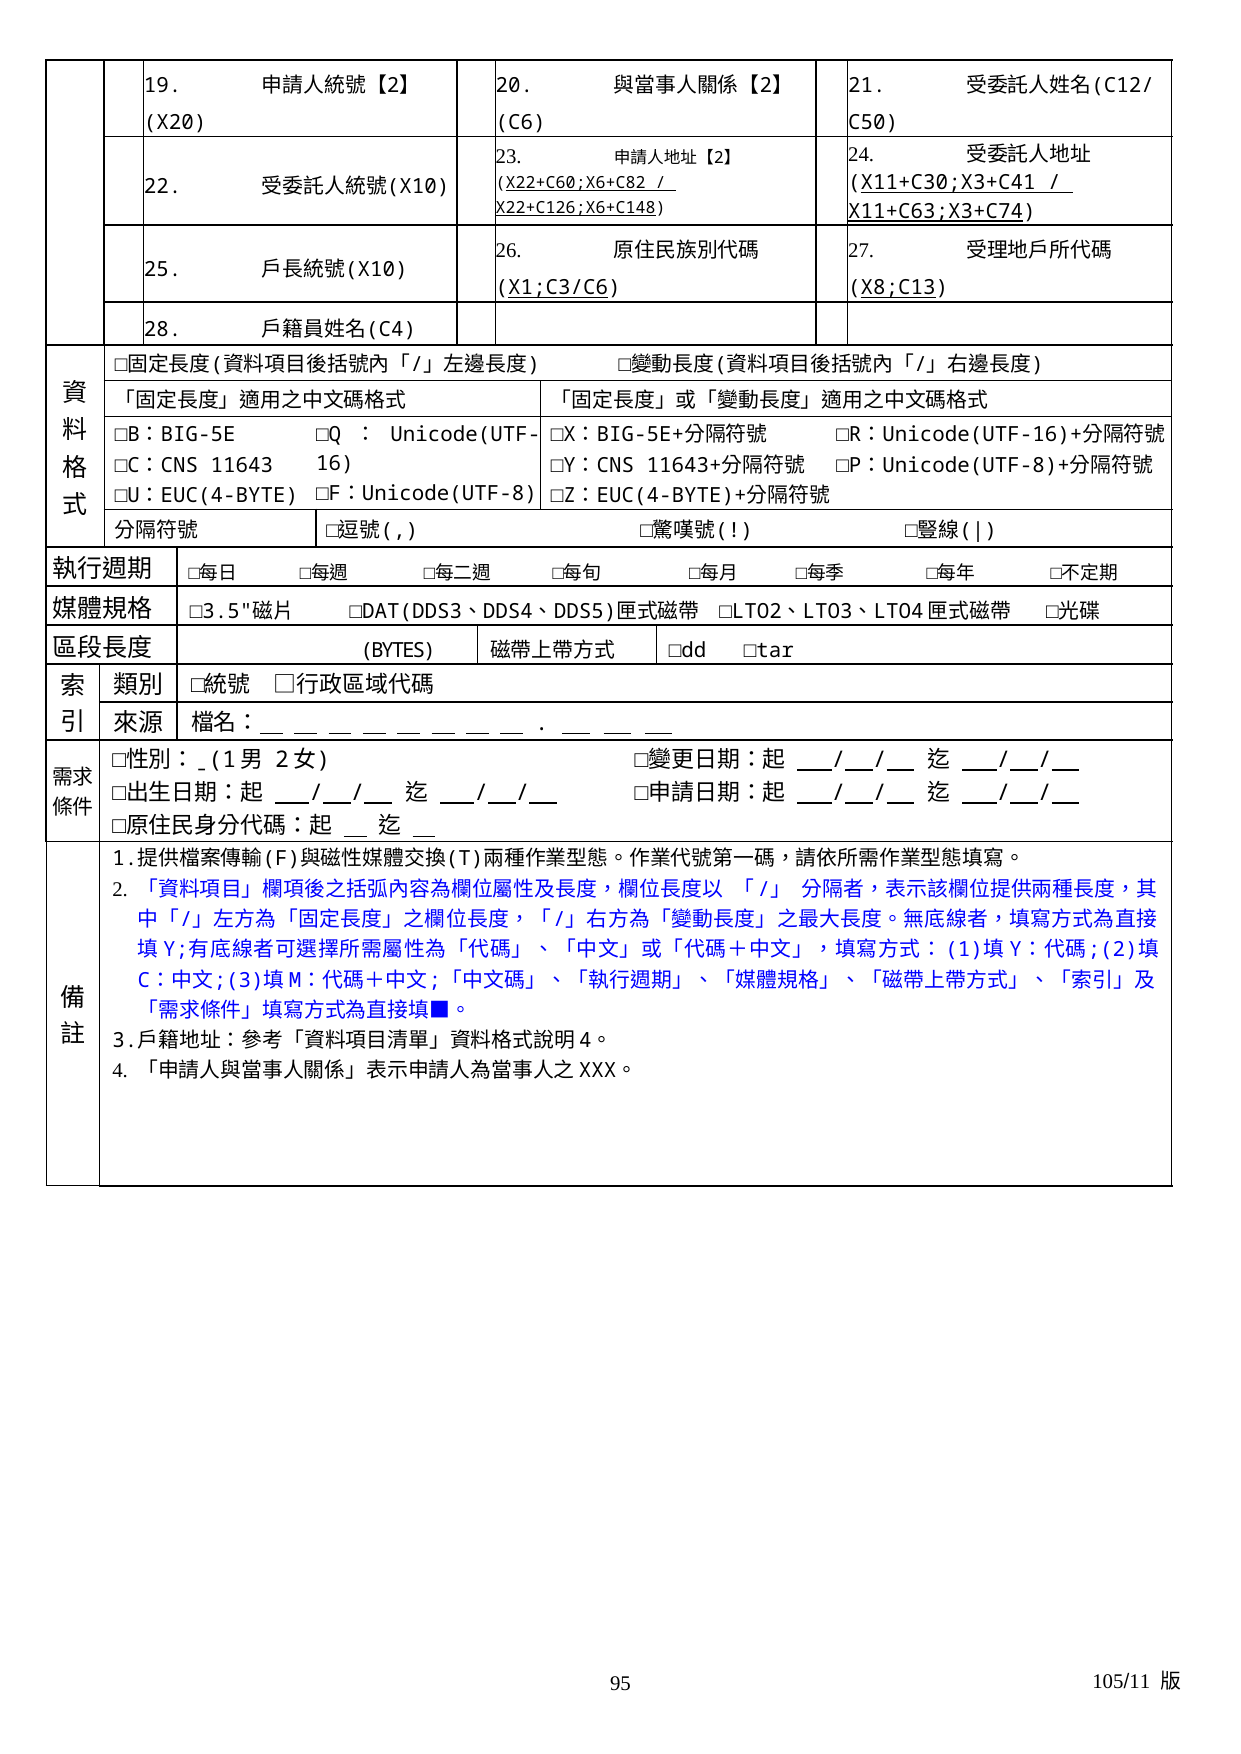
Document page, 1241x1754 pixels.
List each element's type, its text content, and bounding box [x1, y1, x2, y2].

table_cell [817, 303, 847, 344]
table_cell □每年 [926, 548, 1050, 585]
table_cell □3.5"磁片 [178, 587, 349, 624]
table_cell □逗號(,) [317, 510, 630, 546]
table_cell 申請人統號【2】(X20) [144, 61, 456, 136]
table_cell 原住民族別代碼(X1;C3/C6) [496, 226, 815, 301]
table_cell □每日 [178, 548, 299, 585]
table_cell □不定期 [1050, 548, 1171, 585]
table_cell 執行週期 [47, 548, 176, 585]
table_cell [105, 226, 143, 301]
table_cell □豎線(|) [895, 510, 1171, 546]
table_cell 「固定長度」適用之中文碼格式 [105, 381, 540, 416]
table_cell □LTO2、LTO3、LTO4匣式磁帶 [719, 587, 1046, 624]
table_cell 申請人地址【2】(X22+C60;X6+C82 / X22+C126;X6+C148) [496, 137, 815, 224]
table_cell [105, 61, 143, 136]
table_cell □性別：ˍ(1男 2女) □出生日期：起 / / 迄 / / □原住民身分代碼：起 迄 [100, 741, 634, 841]
table_cell [458, 226, 495, 301]
table_cell □B：BIG-5E □C：CNS 11643 □U：EUC(4-BYTE) [105, 417, 316, 508]
table_cell □每週 [300, 548, 423, 585]
table_cell 磁帶上帶方式 [478, 626, 656, 663]
table_cell [47, 61, 103, 344]
table_cell □每月 [676, 548, 796, 585]
table_cell (BYTES) [178, 626, 477, 663]
table_cell 戶長統號(X10) [144, 226, 456, 301]
table_cell □dd □tar [657, 626, 1171, 663]
table_cell 提供檔案傳輸(F)與磁性媒體交換(T)兩種作業型態。作業代號第一碼，請依所需作業型態填寫。 「資料項目」欄項後之括弧內容為欄位屬性及長度，欄位長度以 「/」 分隔者，表示該欄位提供兩種長度，其中「/」左方為「固定長度」之欄位長度，「/」右方為「變動長度」之最大長度。無底線者，填寫方式為直接填Y;有底線者可選擇所需屬性為「代碼」、「中文」或「代碼＋中文」，填寫方式：(1)填Y：代碼;(2)填C：中文;(3)填M：代碼＋中文;「中文碼」、「執行週期」、「媒體規格」、「磁帶上帶方式」、「索引」及「需求條件」填寫方式為直接填■。 戶籍地址：參考「資料項目清單」資料格式說明4。 「申請人與當事人關係」表示申請人為當事人之XXX。 [100, 842, 1171, 1185]
table_cell 檔名： . [178, 703, 1171, 739]
table_cell 資料格式 [47, 346, 104, 546]
table_cell [496, 303, 815, 344]
table_cell 類別 [100, 665, 176, 701]
table_cell 分隔符號 [105, 510, 315, 546]
table_cell □X：BIG-5E+分隔符號 □Y：CNS 11643+分隔符號 □Z：EUC(4-BYTE)+分隔符號 [541, 417, 836, 508]
table_cell □變更日期：起 / / 迄 / / □申請日期：起 / / 迄 / / [634, 741, 1171, 841]
table_cell □統號 □行政區域代碼 [178, 665, 1171, 701]
table_cell 受委託人統號(X10) [144, 137, 456, 224]
table_cell 索引 [47, 665, 99, 739]
table_cell □光碟 [1046, 587, 1171, 624]
table_cell [458, 61, 495, 136]
table_cell □固定長度(資料項目後括號內「/」左邊長度) [105, 346, 608, 380]
table_cell [105, 303, 143, 344]
table_cell □DAT(DDS3、DDS4、DDS5)匣式磁帶 [349, 587, 719, 624]
table_cell [105, 137, 143, 224]
table_cell [817, 137, 847, 224]
table_cell 受委託人姓名(C12/C50) [848, 61, 1171, 136]
table_cell 區段長度 [47, 626, 176, 663]
table_cell 來源 [100, 703, 176, 739]
table_cell 受理地戶所代碼(X8;C13) [848, 226, 1171, 301]
table_cell [848, 303, 1171, 344]
table_cell 與當事人關係【2】(C6) [496, 61, 815, 136]
table_cell □變動長度(資料項目後括號內「/」右邊長度) [608, 346, 1171, 380]
table_cell 受委託人地址(X11+C30;X3+C41 / X11+C63;X3+C74) [848, 137, 1171, 224]
table_cell □Q：Unicode(UTF-16) □F：Unicode(UTF-8) [316, 417, 540, 508]
table_cell 媒體規格 [47, 587, 176, 624]
table_cell □每二週 [424, 548, 552, 585]
table_cell [817, 226, 847, 301]
table_cell □每旬 [552, 548, 676, 585]
table_cell [458, 137, 495, 224]
table_cell [817, 61, 847, 136]
table_cell 需求條件 [47, 741, 99, 841]
table_cell □驚嘆號(!) [630, 510, 894, 546]
table_cell 備註 [47, 842, 99, 1185]
table_cell [458, 303, 495, 344]
table_cell □每季 [796, 548, 926, 585]
table_cell 戶籍員姓名(C4) [144, 303, 456, 344]
table_cell □R：Unicode(UTF-16)+分隔符號 □P：Unicode(UTF-8)+分隔符號 [836, 417, 1171, 508]
table_cell 「固定長度」或「變動長度」適用之中文碼格式 [541, 381, 1171, 416]
